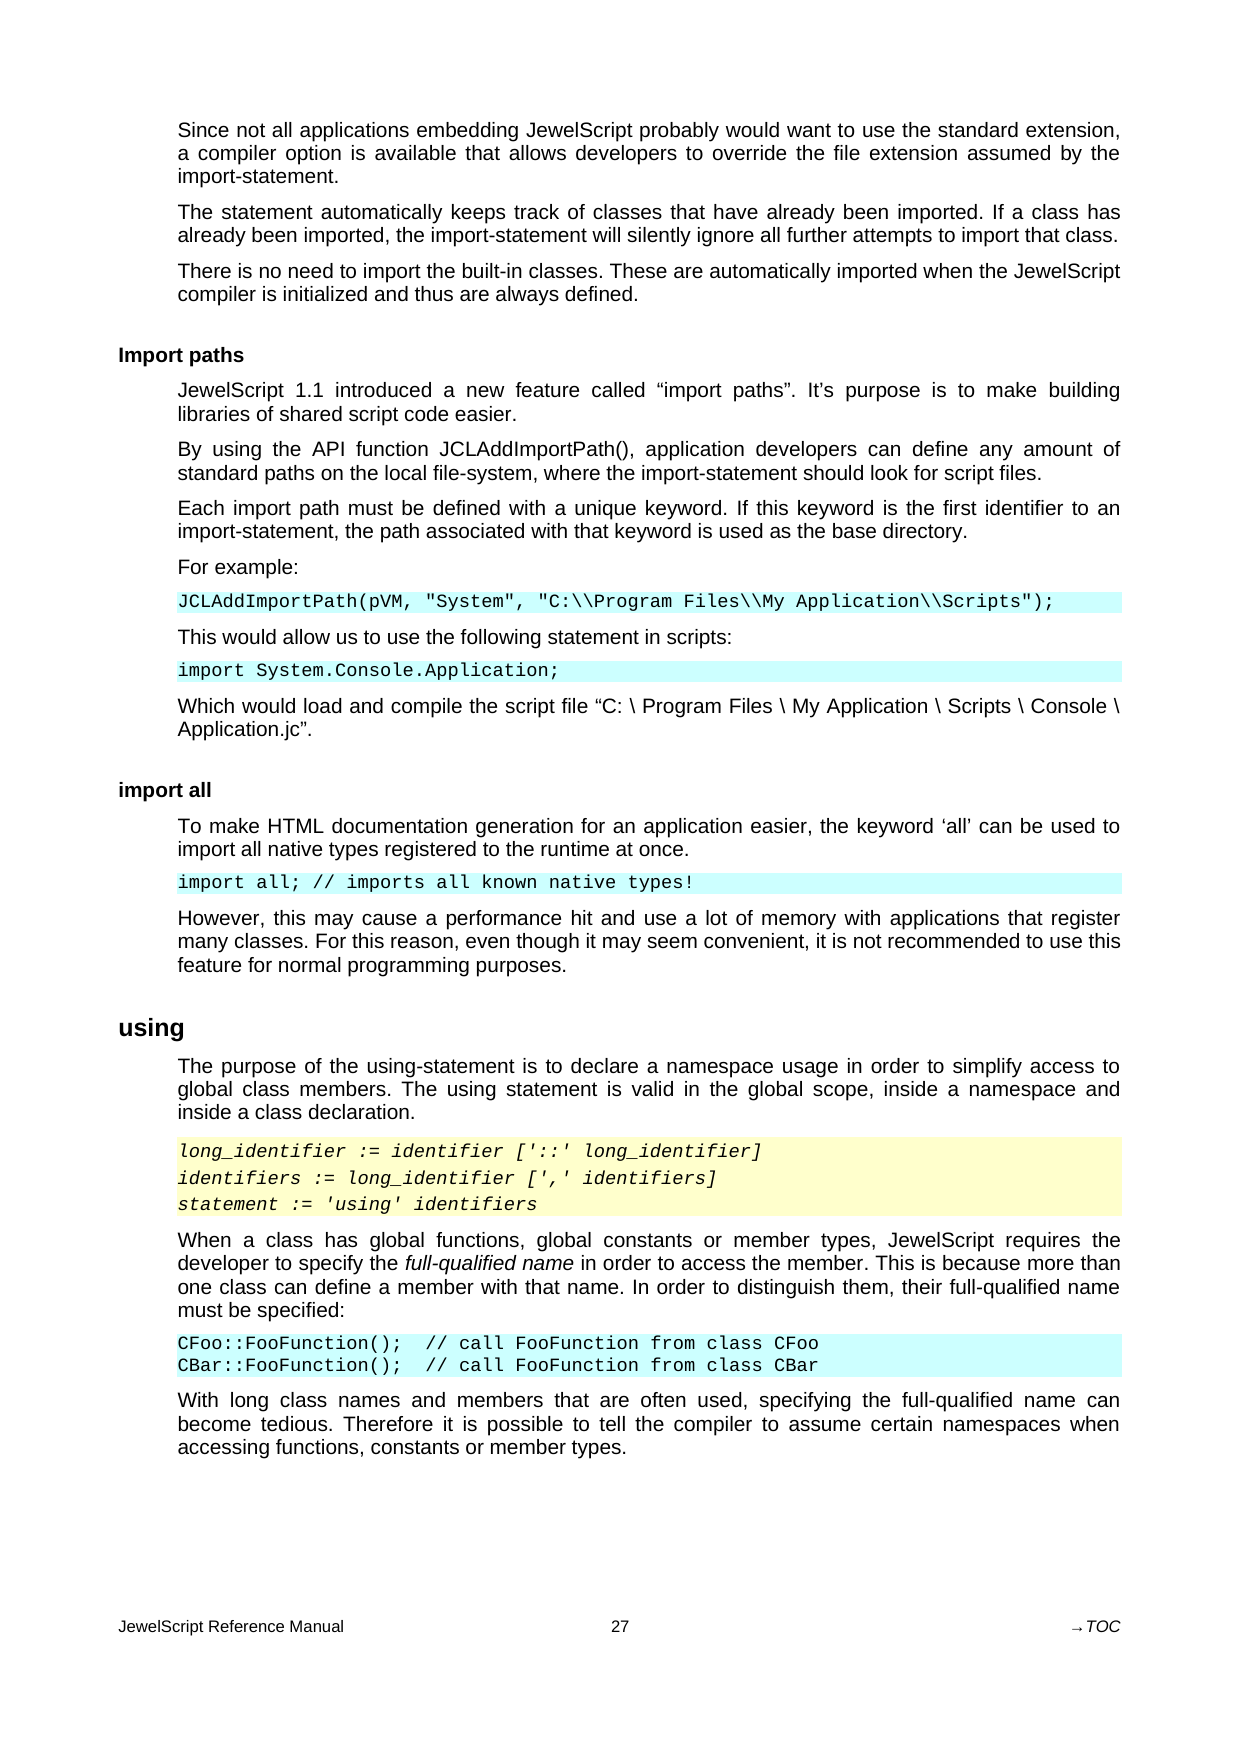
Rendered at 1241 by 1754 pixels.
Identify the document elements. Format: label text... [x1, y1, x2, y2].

text With long class names and members that are often used, specifying the full-qualified name can become tedious. Therefore it is possible to tell the compiler to assume certain namespaces when accessing functions, constants or member types. [177, 1389, 1122, 1459]
text Each import path must be defined with a unique keyword. If this keyword is the first identifier to an import-statement, the path associated with that keyword is used as the base directory. [177, 497, 1122, 543]
subtitle using [118, 1014, 1122, 1042]
text import System.Console.Application; [177, 661, 1122, 682]
text long_identifier := identifier ['::' long_identifier] identifiers := long_identifier [',' identifiers] statement := 'using' identifiers [177, 1137, 1122, 1216]
text The statement automatically keeps track of classes that have already been imported. If a class has already been imported, the import-statement will silently ignore all further attempts to import that class. [177, 200, 1122, 247]
text This would allow us to use the following statement in scripts: [177, 625, 1122, 648]
text CFoo::FooFunction(); // call FooFunction from class CFoo CBar::FooFunction(); // call FooFunction from class CBar [177, 1334, 1122, 1377]
text However, this may cause a performance hit and use a lot of memory with applications that register many classes. For this reason, even though it may seem convenient, it is not recommended to use this feature for normal programming purposes. [177, 907, 1122, 977]
text JewelScript 1.1 introduced a new feature called “import paths”. It’s purpose is to make building libraries of shared script code easier. [177, 379, 1122, 425]
subtitle import all [118, 778, 1122, 802]
text import all; // imports all known native types! [177, 873, 1122, 894]
text By using the API function JCLAddImportPath(), application developers can define any amount of standard paths on the local file-system, where the import-statement should look for script files. [177, 438, 1122, 484]
text When a class has global functions, global constants or member types, JewelScript requires the developer to specify the full-qualified name in order to access the member. This is because more than one class can define a member with that name. In order to distinguish them, their full-qualified name must be specified: [177, 1229, 1122, 1322]
text For example: [177, 556, 1122, 579]
text Since not all applications embedding JewelScript probably would want to use the standard extension, a compiler option is available that allows developers to override the file extension assumed by the import-statement. [177, 118, 1122, 188]
subtitle Import paths [118, 343, 1122, 366]
text The purpose of the using-statement is to declare a namespace usage in order to simplify access to global class members. The using statement is valid in the global scope, inside a namespace and inside a class declaration. [177, 1054, 1122, 1124]
text There is no need to import the built-in classes. These are automatically imported when the JewelScript compiler is initialized and thus are always defined. [177, 259, 1122, 306]
text JCLAddImportPath(pVM, "System", "C:\\Program Files\\My Application\\Scripts"); [177, 592, 1122, 613]
text Which would load and compile the script file “C: \ Program Files \ My Application \ Scripts \ Console \ Application.jc”. [177, 694, 1122, 741]
text To make HTML documentation generation for an application easier, the keyword ‘all’ can be used to import all native types registered to the runtime at once. [177, 814, 1122, 861]
